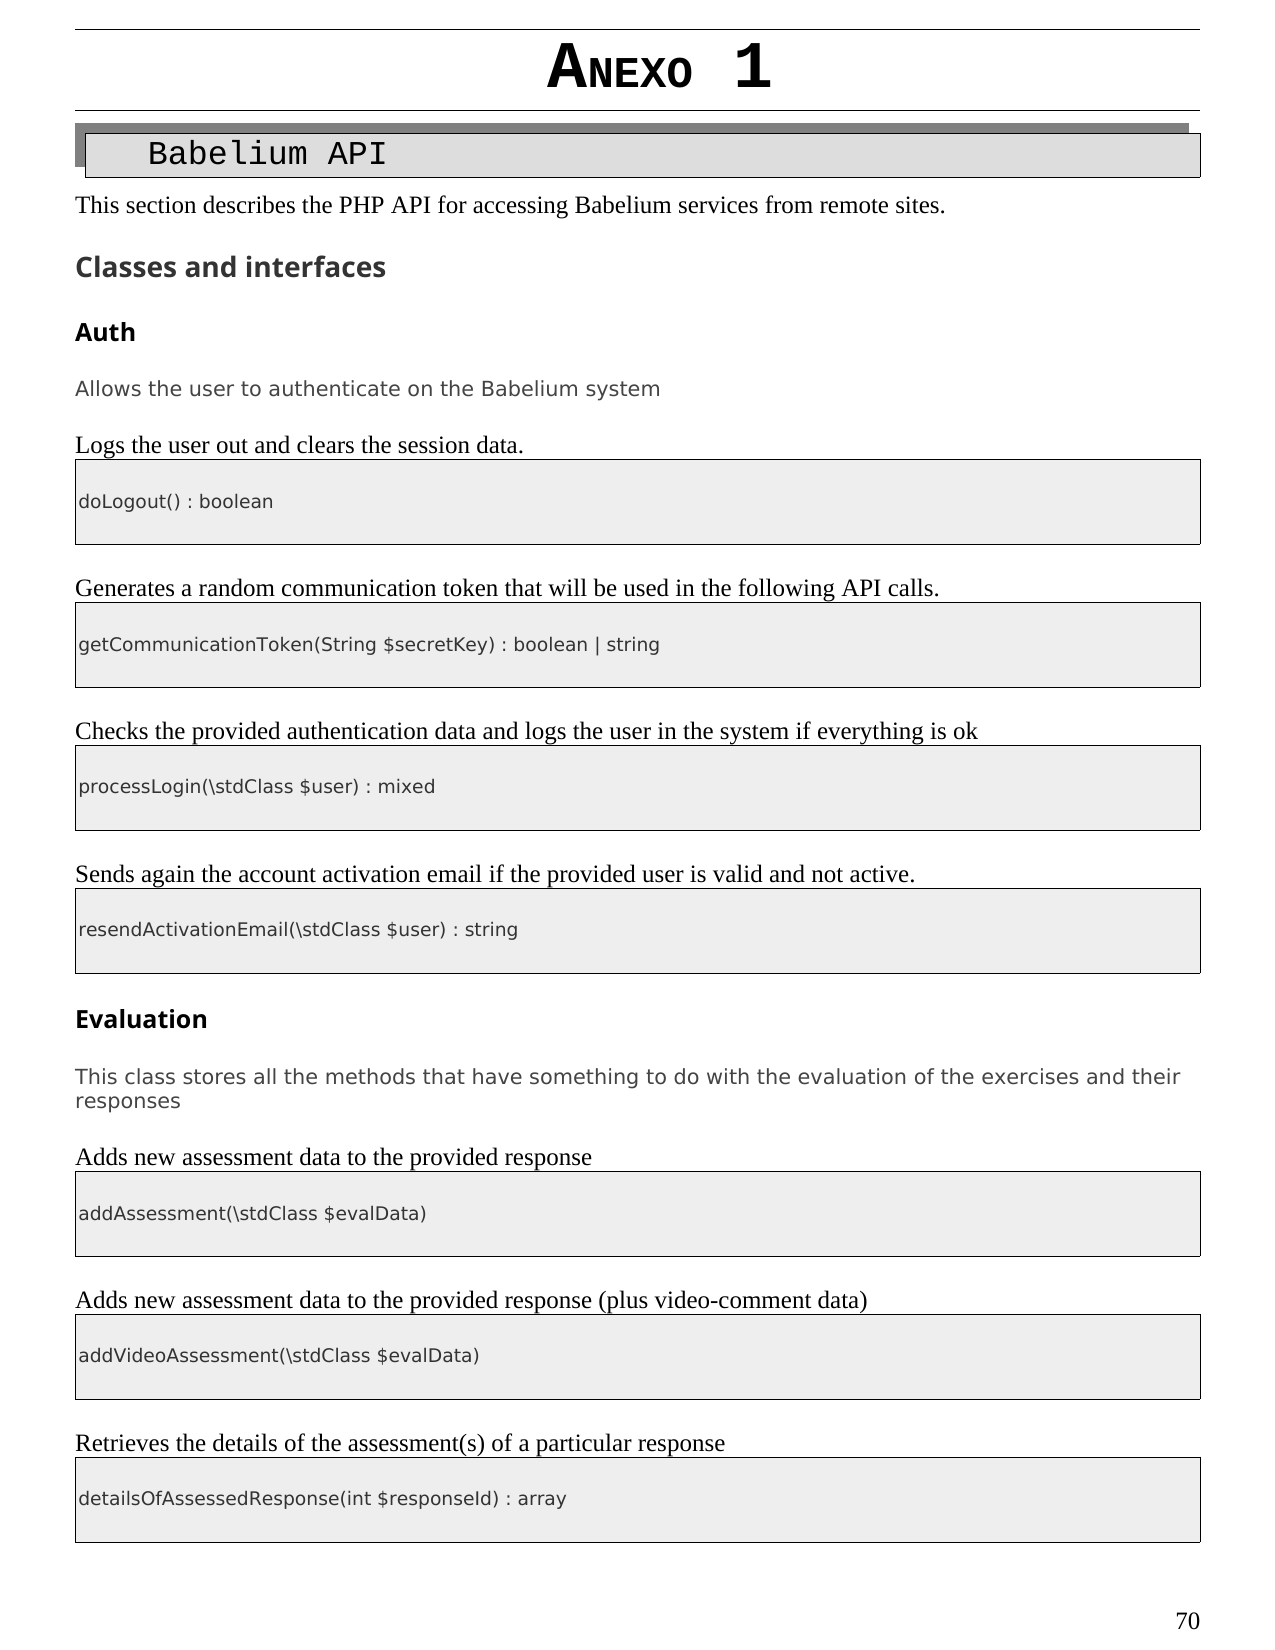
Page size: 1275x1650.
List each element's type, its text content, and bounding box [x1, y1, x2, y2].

text Generates a random communication token that will be used in the following API calls. [75, 573, 1200, 602]
text Babelium API [86, 134, 1200, 177]
text Adds new assessment data to the provided response [75, 1142, 1200, 1171]
text Allows the user to authenticate on the Babelium system [75, 377, 1200, 401]
text doLogout() : boolean [76, 488, 1200, 509]
text Adds new assessment data to the provided response (plus video-comment data) [75, 1285, 1200, 1314]
text This class stores all the methods that have something to do with the evaluation of the exercises and their responses [75, 1065, 1200, 1113]
text Checks the provided authentication data and logs the user in the system if everything is ok [75, 716, 1200, 745]
text detailsOfAssessedResponse(int $responseId) : array [76, 1485, 1200, 1507]
text Sends again the account activation email if the provided user is valid and not active. [75, 859, 1200, 888]
text This section describes the PHP API for accessing Babelium services from remote sites. [75, 190, 1135, 218]
text Auth [75, 314, 1200, 348]
text addVideoAssessment(\stdClass $evalData) [76, 1342, 1200, 1364]
text addAssessment(\stdClass $evalData) [76, 1199, 1200, 1221]
text resendActivationEmail(\stdClass $user) : string [76, 916, 1200, 938]
text Classes and interfaces [75, 247, 1200, 286]
subtitle Anexo 1 [75, 30, 1200, 110]
text Retrieves the details of the assessment(s) of a particular response [75, 1428, 1200, 1457]
text Evaluation [75, 1002, 1200, 1036]
text processLogin(\stdClass $user) : mixed [76, 773, 1200, 795]
text Logs the user out and clears the session data. [75, 430, 1200, 459]
text getCommunicationToken(String $secretKey) : boolean | string [76, 631, 1200, 652]
